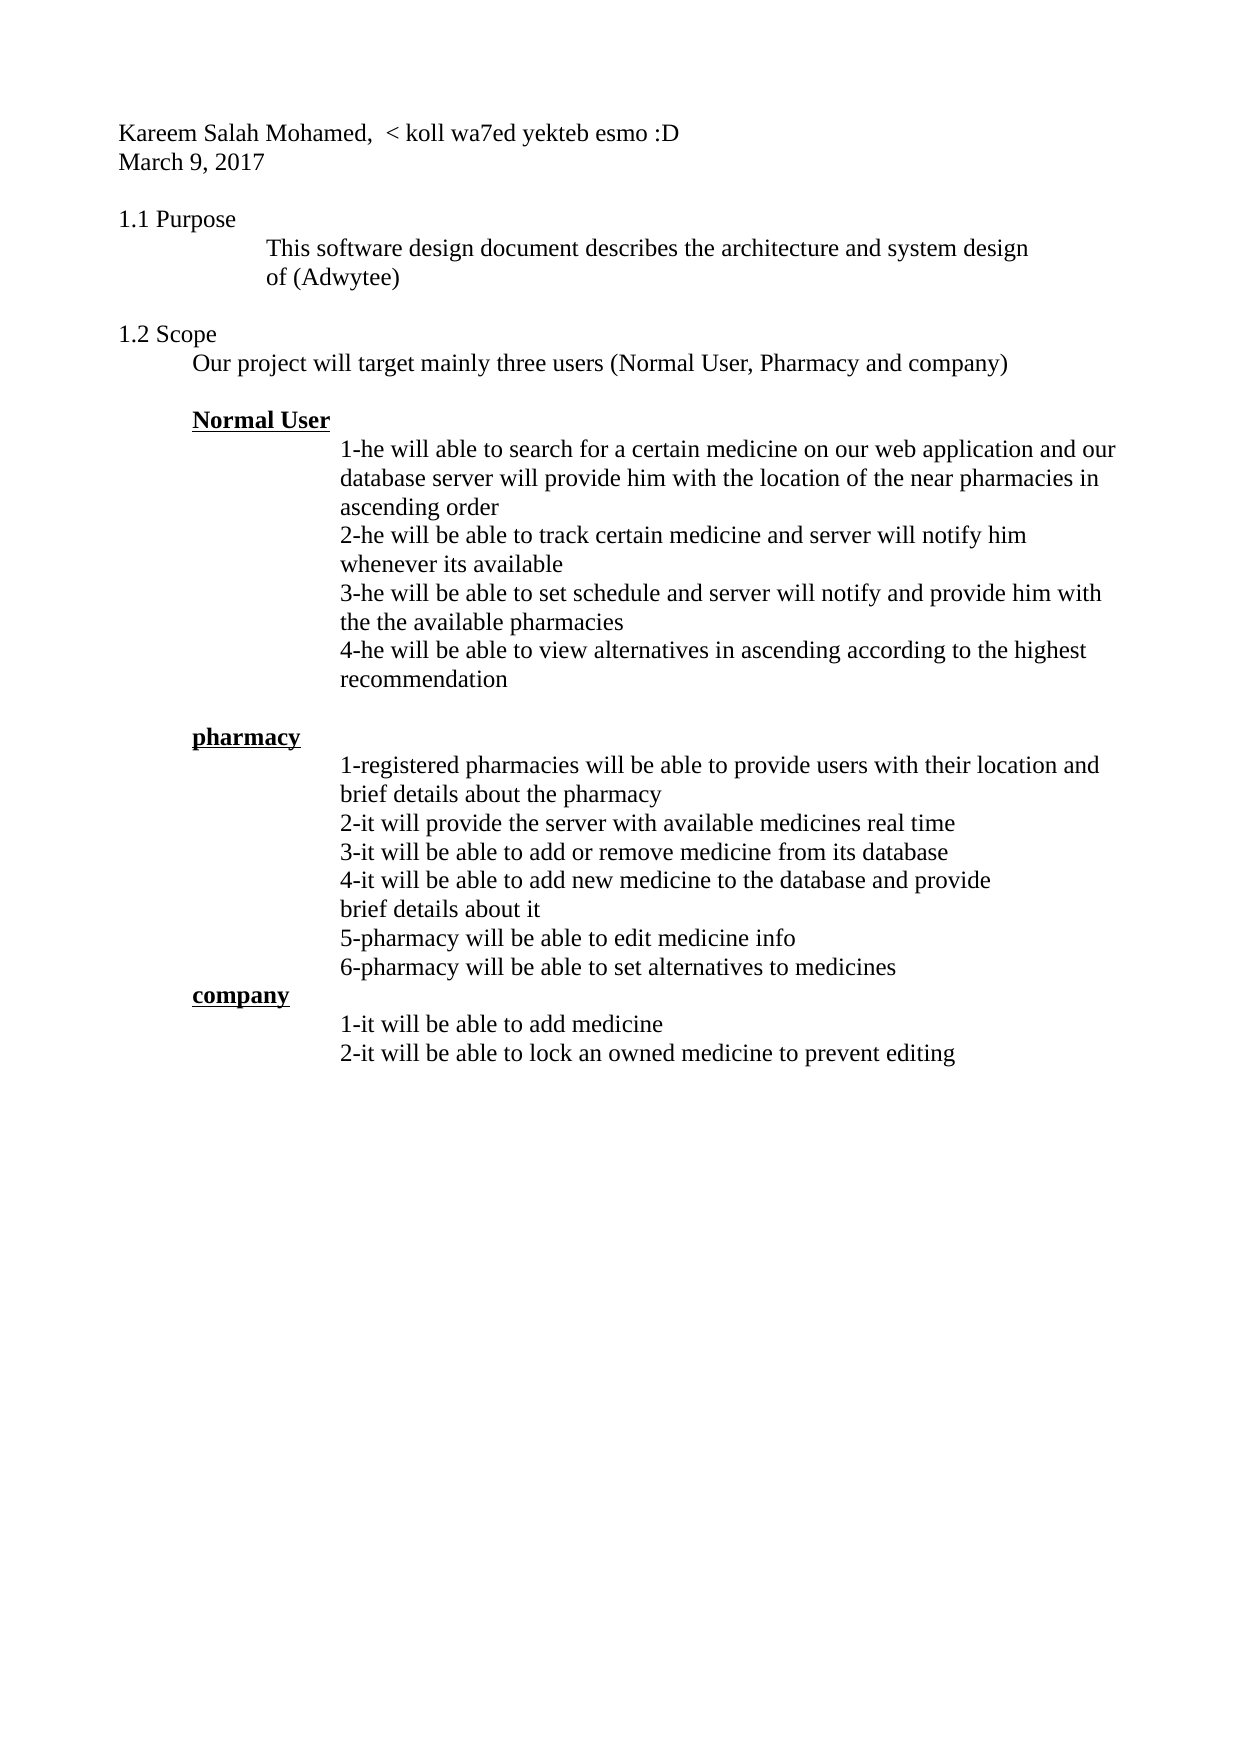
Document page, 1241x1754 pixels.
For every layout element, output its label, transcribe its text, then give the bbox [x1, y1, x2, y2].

text Normal User 1-he will able to search for a certain medicine on our web application and our database server will provide him with the location of the near pharmacies in ascending order [118, 406, 1122, 521]
text 2-it will be able to lock an owned medicine to prevent editing [118, 1038, 1122, 1067]
text 5-pharmacy will be able to edit medicine info [118, 923, 1122, 952]
text 3-he will be able to set schedule and server will notify and provide him with the the available pharmacies [118, 578, 1122, 636]
text 4-he will be able to view alternatives in ascending according to the highest recommendation [118, 636, 1122, 693]
text 6-pharmacy will be able to set alternatives to medicines [118, 952, 1122, 981]
text 1-it will be able to add medicine [118, 1009, 1122, 1038]
text 2-it will provide the server with available medicines real time [118, 808, 1122, 837]
text 1.2 Scope [118, 319, 1122, 348]
text 1-registered pharmacies will be able to provide users with their location and brief details about the pharmacy [118, 751, 1122, 808]
text Our project will target mainly three users (Normal User, Pharmacy and company) [118, 348, 1122, 377]
text 2-he will be able to track certain medicine and server will notify him whenever its available [118, 521, 1122, 578]
text 3-it will be able to add or remove medicine from its database [118, 837, 1122, 866]
text company [118, 981, 1122, 1009]
text 4-it will be able to add new medicine to the database and provide brief details about it [118, 866, 1122, 923]
text March 9, 2017 [118, 147, 1122, 176]
text This software design document describes the architecture and system design [118, 233, 1122, 262]
text of (Adwytee) [118, 262, 1122, 291]
text pharmacy [118, 722, 1122, 751]
text Kareem Salah Mohamed, < koll wa7ed yekteb esmo :D [118, 118, 1122, 147]
text 1.1 Purpose [118, 204, 1122, 233]
